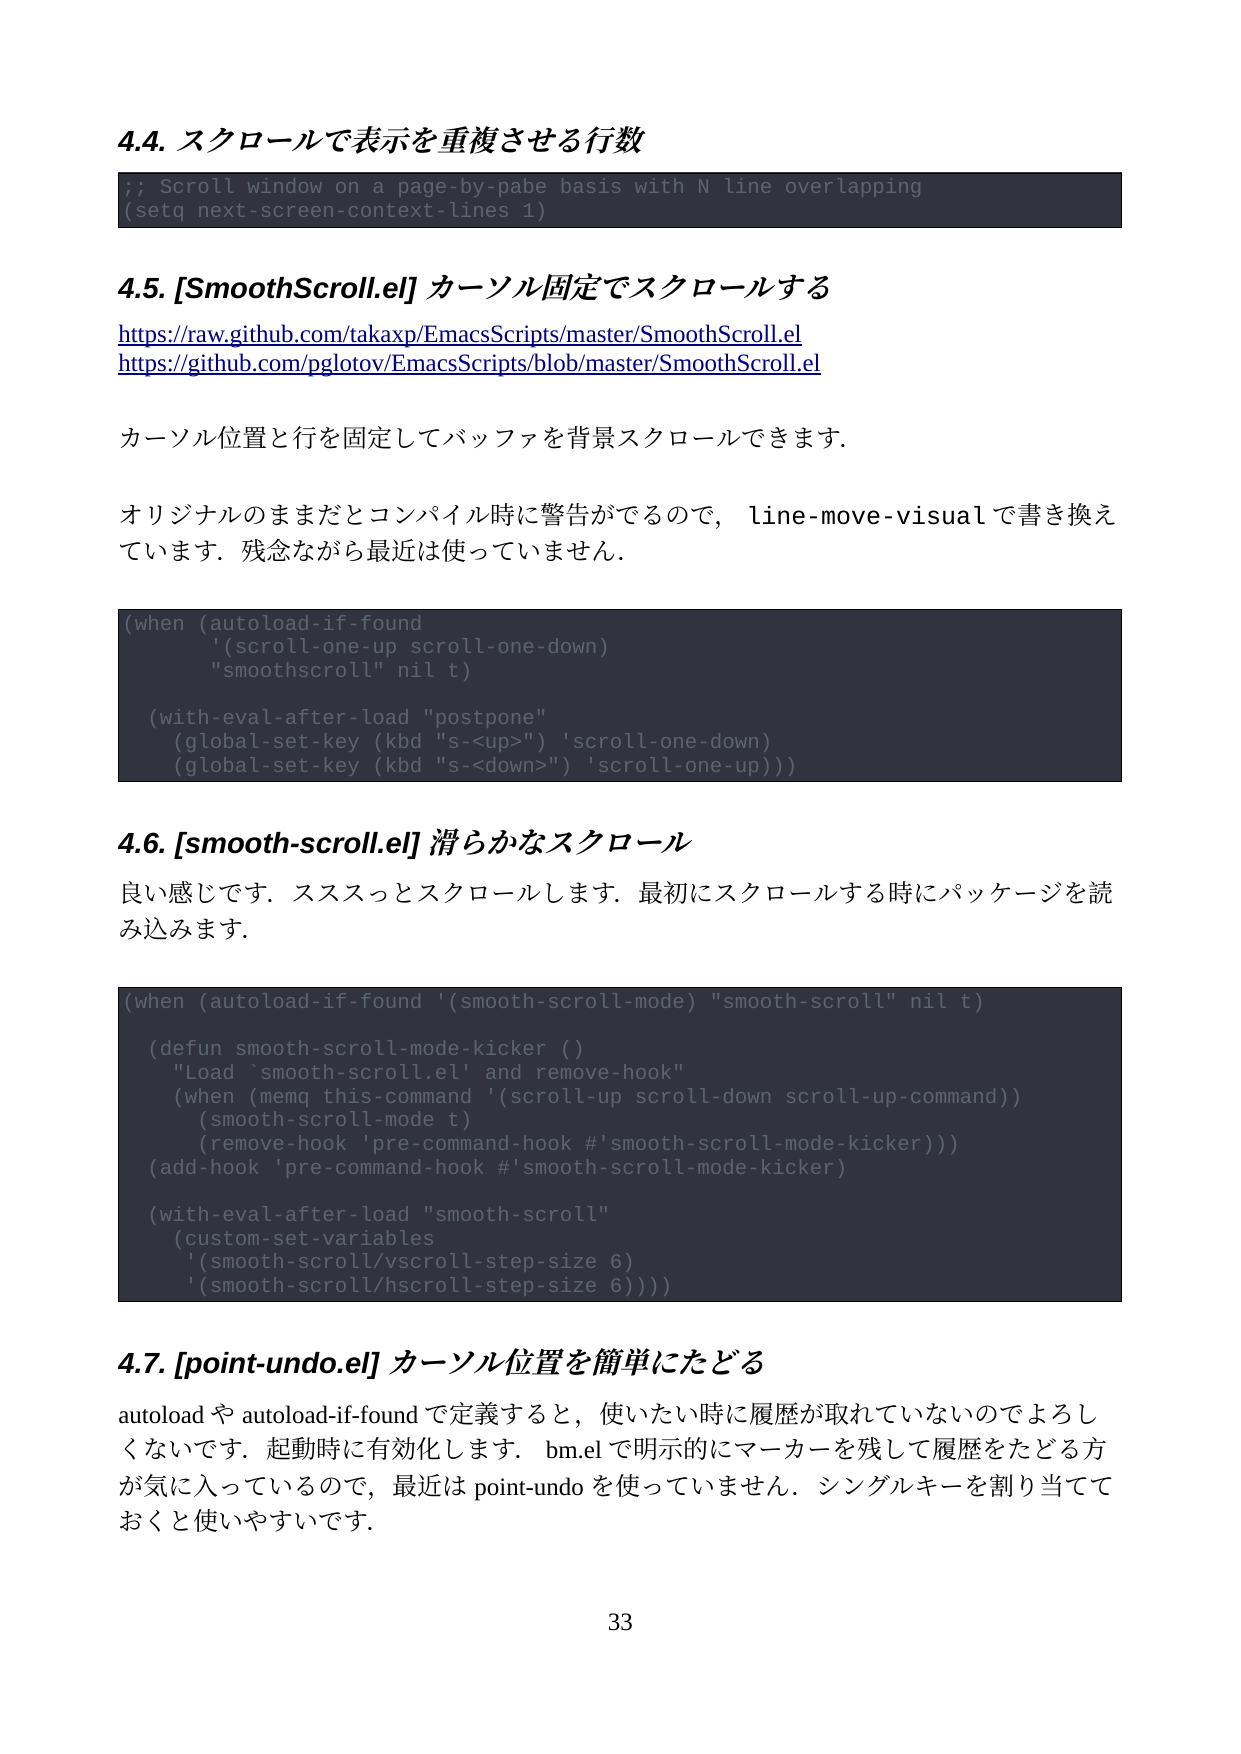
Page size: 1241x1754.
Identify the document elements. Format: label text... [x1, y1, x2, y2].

text (when (memq this-command '(scroll-up scroll-down scroll-up-command)) [119, 1082, 1121, 1105]
text (with-eval-after-load "postpone" [119, 703, 1121, 727]
text "Load `smooth-scroll.el' and remove-hook" [119, 1058, 1121, 1082]
text オリジナルのままだとコンパイル時に警告がでるので， line-move-visual で書き換えています．残念ながら最近は使っていません． [118, 495, 1122, 596]
text (when (autoload-if-found [119, 610, 1121, 632]
text (smooth-scroll-mode t) [119, 1105, 1121, 1129]
text '(smooth-scroll/vscroll-step-size 6) [119, 1247, 1121, 1271]
text "smoothscroll" nil t) [119, 656, 1121, 680]
text ;; Scroll window on a page-by-pabe basis with N line overlapping [119, 174, 1121, 196]
text '(scroll-one-up scroll-one-down) [119, 632, 1121, 656]
text (with-eval-after-load "smooth-scroll" [119, 1200, 1121, 1224]
text (setq next-screen-context-lines 1) [119, 196, 1121, 227]
text (global-set-key (kbd "s-<down>") 'scroll-one-up))) [119, 751, 1121, 781]
text カーソル位置と行を固定してバッファを背景スクロールできます． [118, 418, 1122, 483]
subtitle [SmoothScroll.el] カーソル固定でスクロールする [118, 265, 1122, 307]
text '(smooth-scroll/hscroll-step-size 6)))) [119, 1271, 1121, 1301]
subtitle [point-undo.el] カーソル位置を簡単にたどる [118, 1340, 1122, 1382]
text (custom-set-variables [119, 1224, 1121, 1247]
text (remove-hook 'pre-command-hook #'smooth-scroll-mode-kicker))) [119, 1129, 1121, 1153]
text (add-hook 'pre-command-hook #'smooth-scroll-mode-kicker) [119, 1153, 1121, 1176]
subtitle スクロールで表示を重複させる行数 [118, 118, 1122, 160]
text (when (autoload-if-found '(smooth-scroll-mode) "smooth-scroll" nil t) [119, 988, 1121, 1011]
text autoload や autoload-if-found で定義すると，使いたい時に履歴が取れていないのでよろしくないです．起動時に有効化します． bm.el で明示的にマーカーを残して履歴をたどる方が気に入っているので，最近は point-undo を使っていません．シングルキーを割り当てておくと使いやすいです． [118, 1394, 1122, 1567]
text https://raw.github.com/takaxp/EmacsScripts/master/SmoothScroll.el https://github.com/pglotov/EmacsScripts/blob/master/SmoothScroll.el [118, 319, 1122, 406]
text (defun smooth-scroll-mode-kicker () [119, 1034, 1121, 1058]
text (global-set-key (kbd "s-<up>") 'scroll-one-down) [119, 727, 1121, 751]
subtitle [smooth-scroll.el] 滑らかなスクロール [118, 820, 1122, 862]
text 良い感じです．スススっとスクロールします．最初にスクロールする時にパッケージを読み込みます． [118, 874, 1122, 975]
